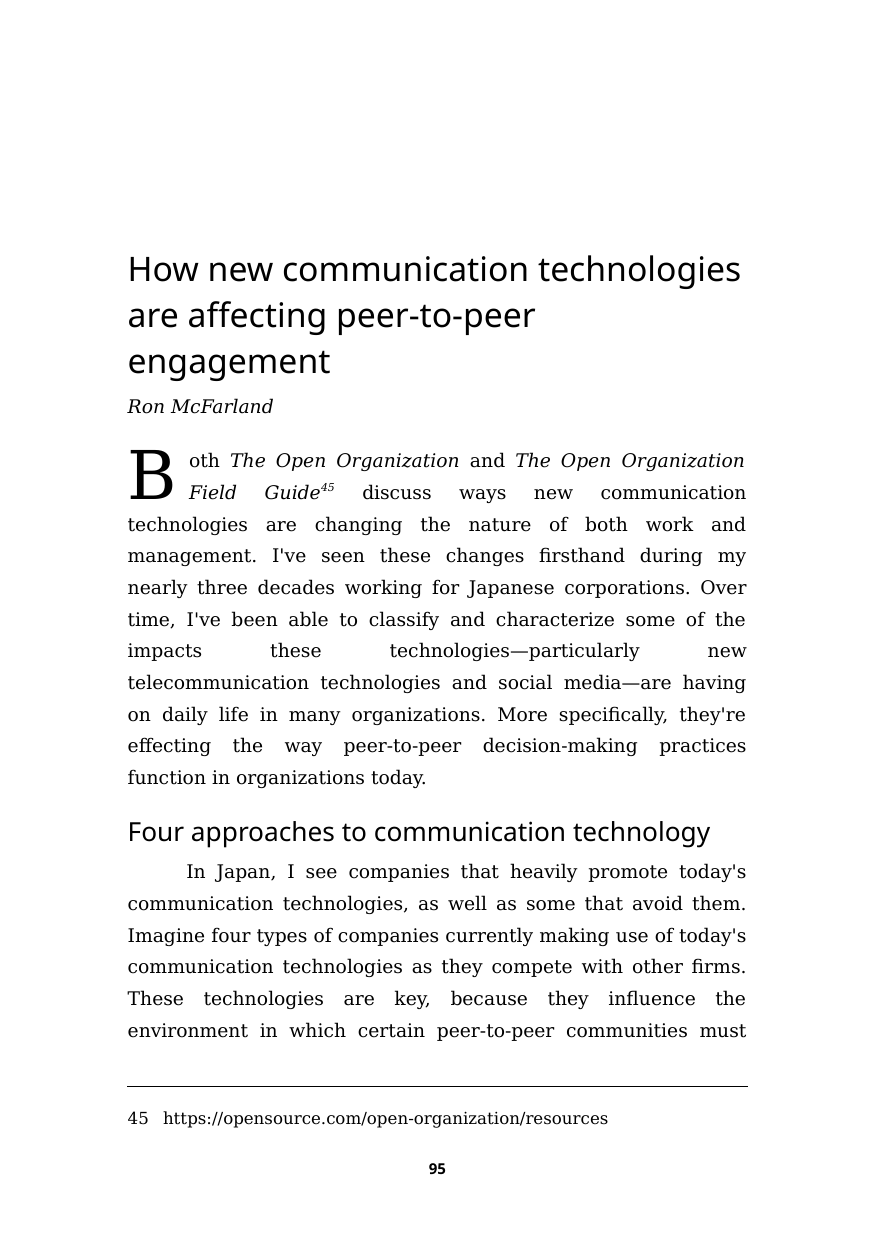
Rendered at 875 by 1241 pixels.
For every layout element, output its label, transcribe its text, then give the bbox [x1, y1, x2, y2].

text Ron McFarland [127, 396, 747, 418]
text Both The Open Organization and The Open Organization Field Guide discuss ways new communication technologies are changing the nature of both work and management. I've seen these changes firsthand during my nearly three decades working for Japanese corporations. Over time, I've been able to classify and characterize some of the impacts these technologies—particularly new telecommunication technologies and social media—are having on daily life in many organizations. More specifically, they're effecting the way peer-to-peer decision-making practices function in organizations today. [127, 450, 747, 789]
subtitle Four approaches to communication technology [127, 813, 747, 849]
text In Japan, I see companies that heavily promote today's communication technologies, as well as some that avoid them. Imagine four types of companies currently making use of today's communication technologies as they compete with other firms. These technologies are key, because they influence the environment in which certain peer-to-peer communities must [127, 861, 747, 1042]
subtitle How new communication technologies are affecting peer-to-peer engagement [127, 246, 747, 384]
text https://opensource.com/open-organization/resources [127, 1109, 747, 1128]
